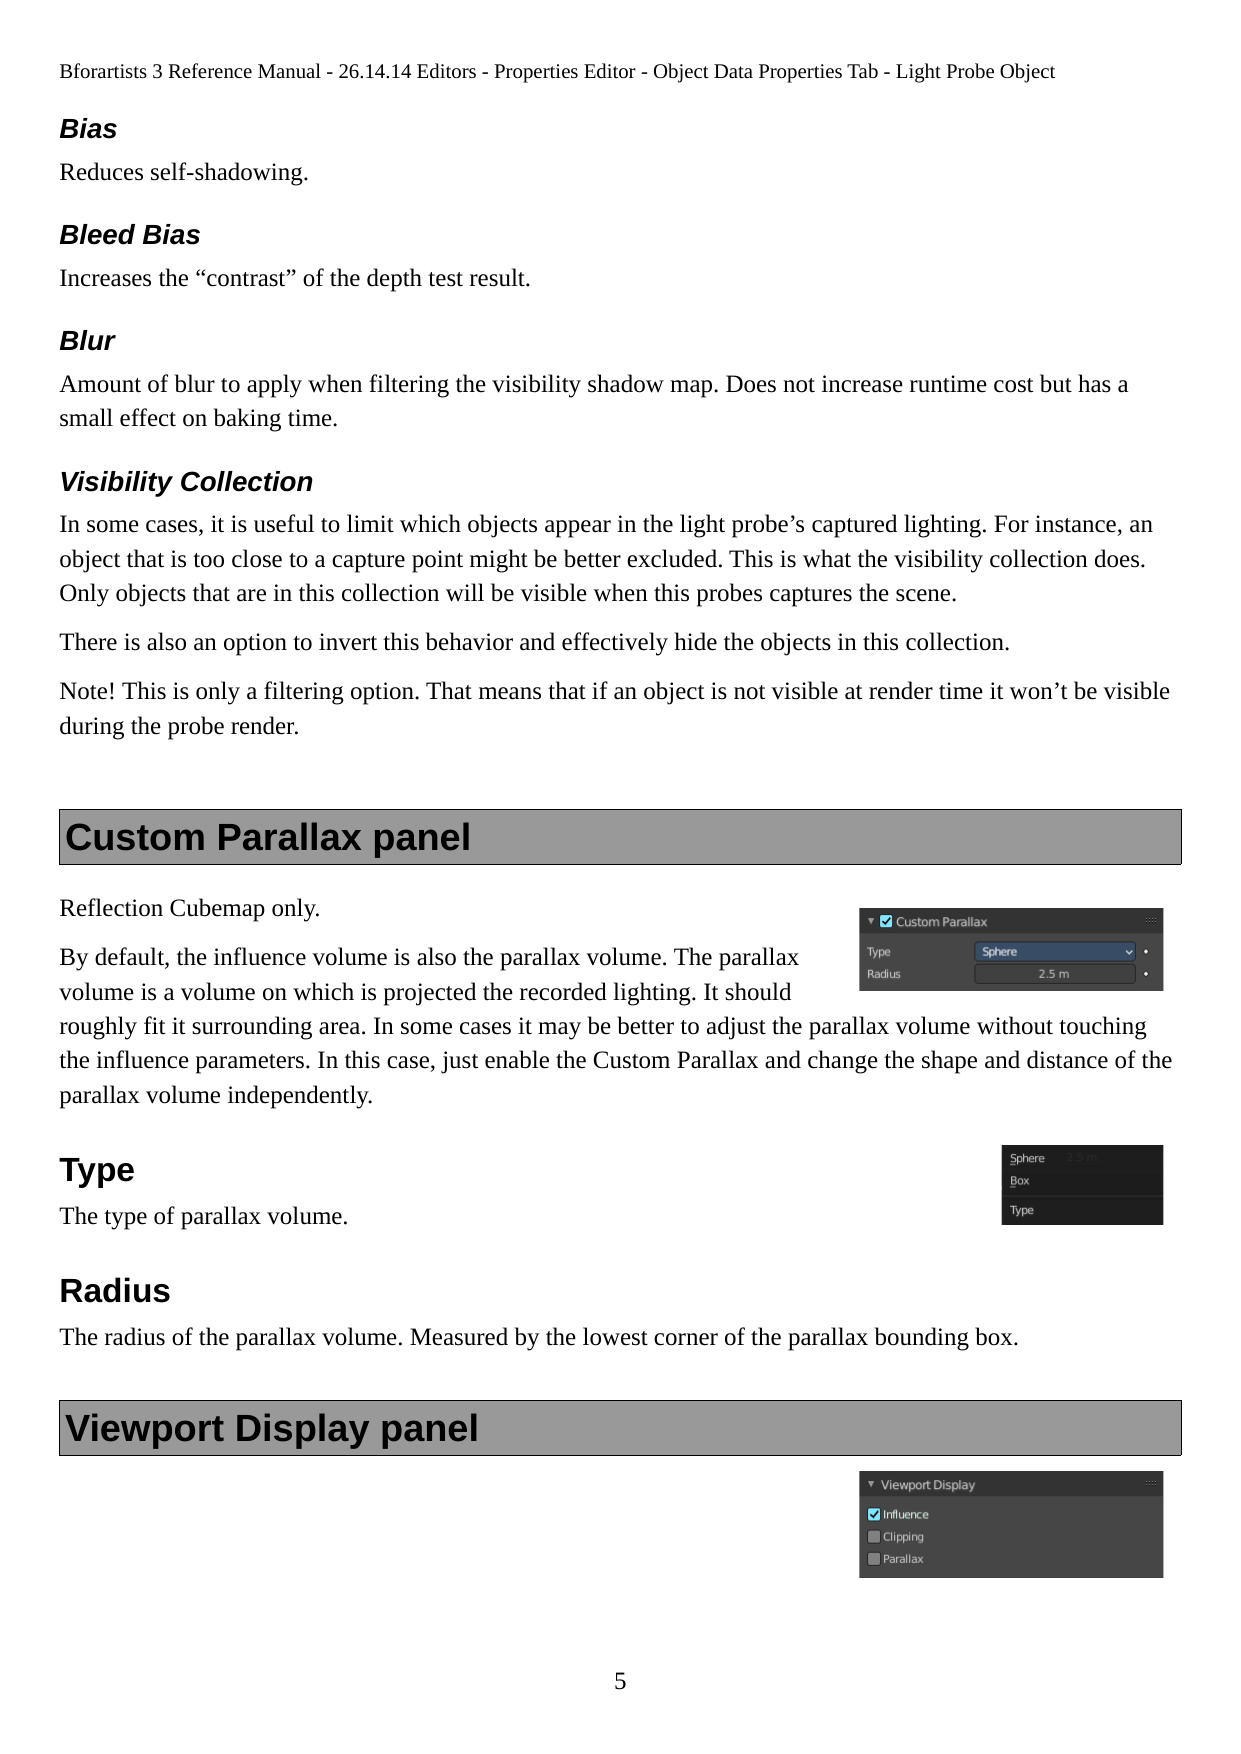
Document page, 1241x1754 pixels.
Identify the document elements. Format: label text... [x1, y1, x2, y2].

picture [859, 908, 1164, 991]
picture [1001, 1145, 1164, 1225]
subtitle Radius [59, 1271, 1181, 1309]
subtitle [1164, 1150, 1181, 1188]
text By default, the influence volume is also the parallax volume. The parallax volume is a volume on which is projected the recorded lighting. It should roughly fit it surrounding area. In some cases it may be better to adjust the parallax volume without touching the influence parameters. In this case, just enable the Custom Parallax and change the shape and distance of the parallax volume independently. [59, 942, 1181, 1109]
text There is also an option to invert this behavior and effectively hide the objects in this collection. [59, 627, 1181, 656]
table_header Viewport Display panel [60, 1401, 1181, 1455]
subtitle Visibility Collection [59, 465, 1181, 497]
text Increases the “contrast” of the depth test result. [59, 263, 1181, 292]
subtitle Bleed Bias [59, 218, 1181, 250]
text The type of parallax volume. [59, 1201, 1181, 1230]
text In some cases, it is useful to limit which objects appear in the light probe’s captured lighting. For instance, an object that is too close to a capture point might be better excluded. This is what the visibility collection does. Only objects that are in this collection will be visible when this probes captures the scene. [59, 509, 1181, 607]
subtitle Blur [59, 324, 1181, 356]
text Amount of blur to apply when filtering the visibility shadow map. Does not increase runtime cost but has a small effect on baking time. [59, 369, 1181, 432]
table_header Custom Parallax panel [60, 810, 1181, 864]
subtitle Bias [59, 113, 1181, 144]
text Reduces self-shadowing. [59, 157, 1181, 186]
text Reflection Cubemap only. [59, 893, 1181, 922]
picture [859, 1471, 1164, 1578]
subtitle Type [59, 1150, 1001, 1188]
text Note! This is only a filtering option. That means that if an object is not visible at render time it won’t be visible during the probe render. [59, 676, 1181, 739]
text The radius of the parallax volume. Measured by the lowest corner of the parallax bounding box. [59, 1322, 1181, 1351]
